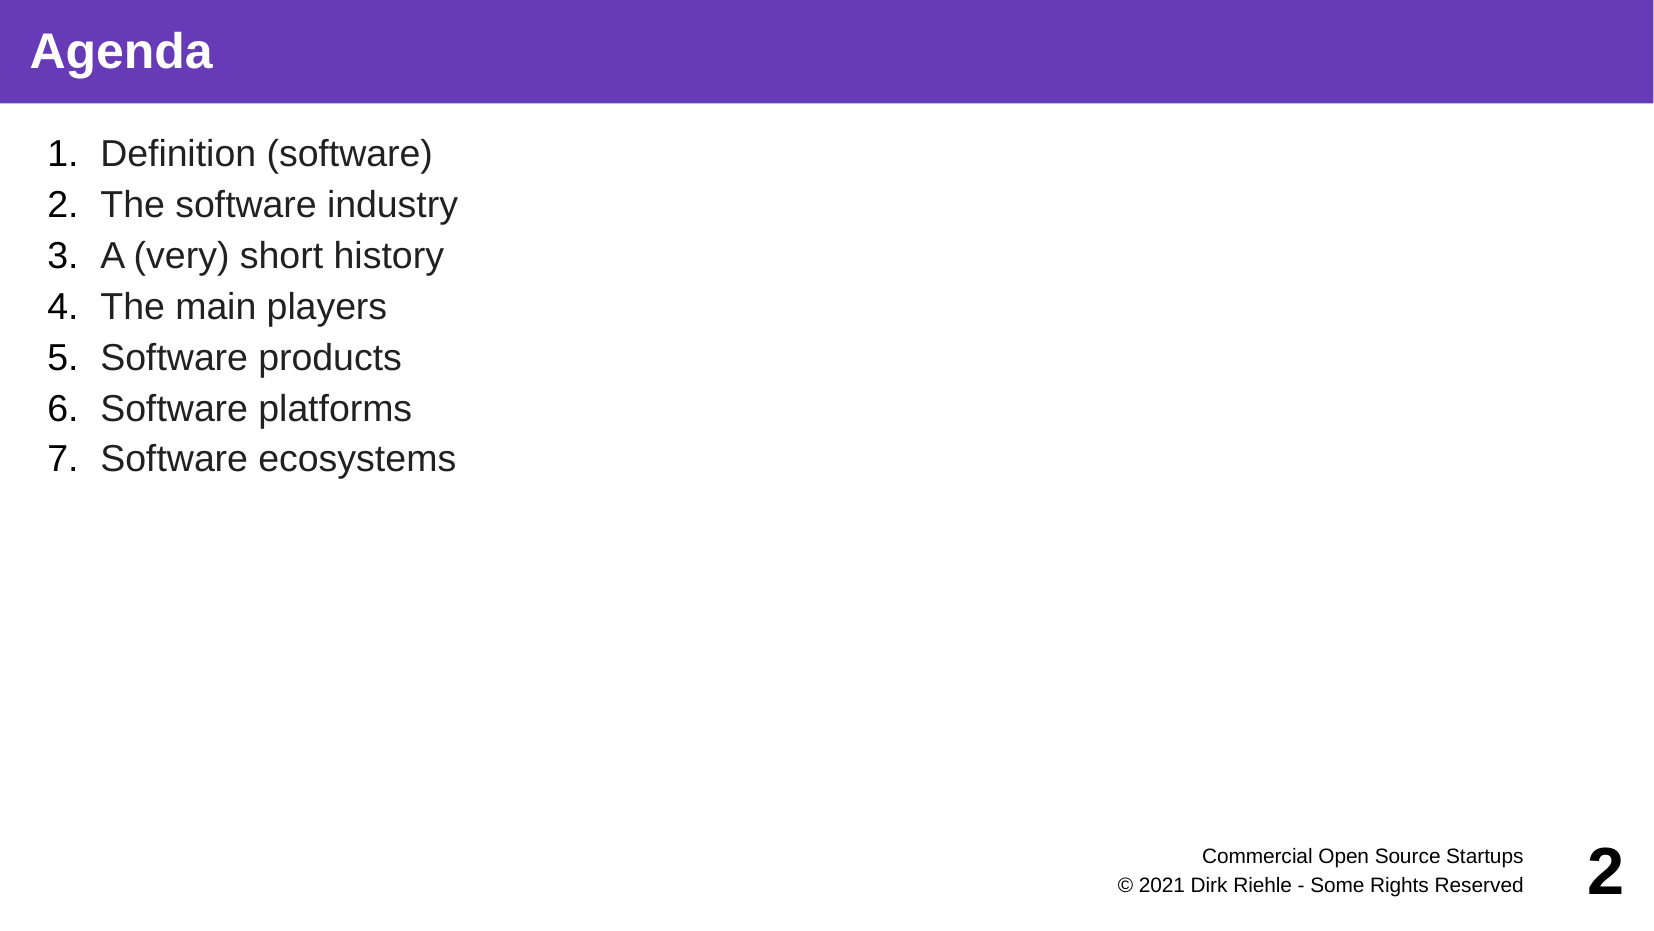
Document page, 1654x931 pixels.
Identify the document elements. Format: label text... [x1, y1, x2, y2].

title Agenda [0, 0, 1654, 104]
list Definition (software) The software industry A (very) short history The main players Software products Software platforms Software ecosystems [29, 132, 1625, 813]
